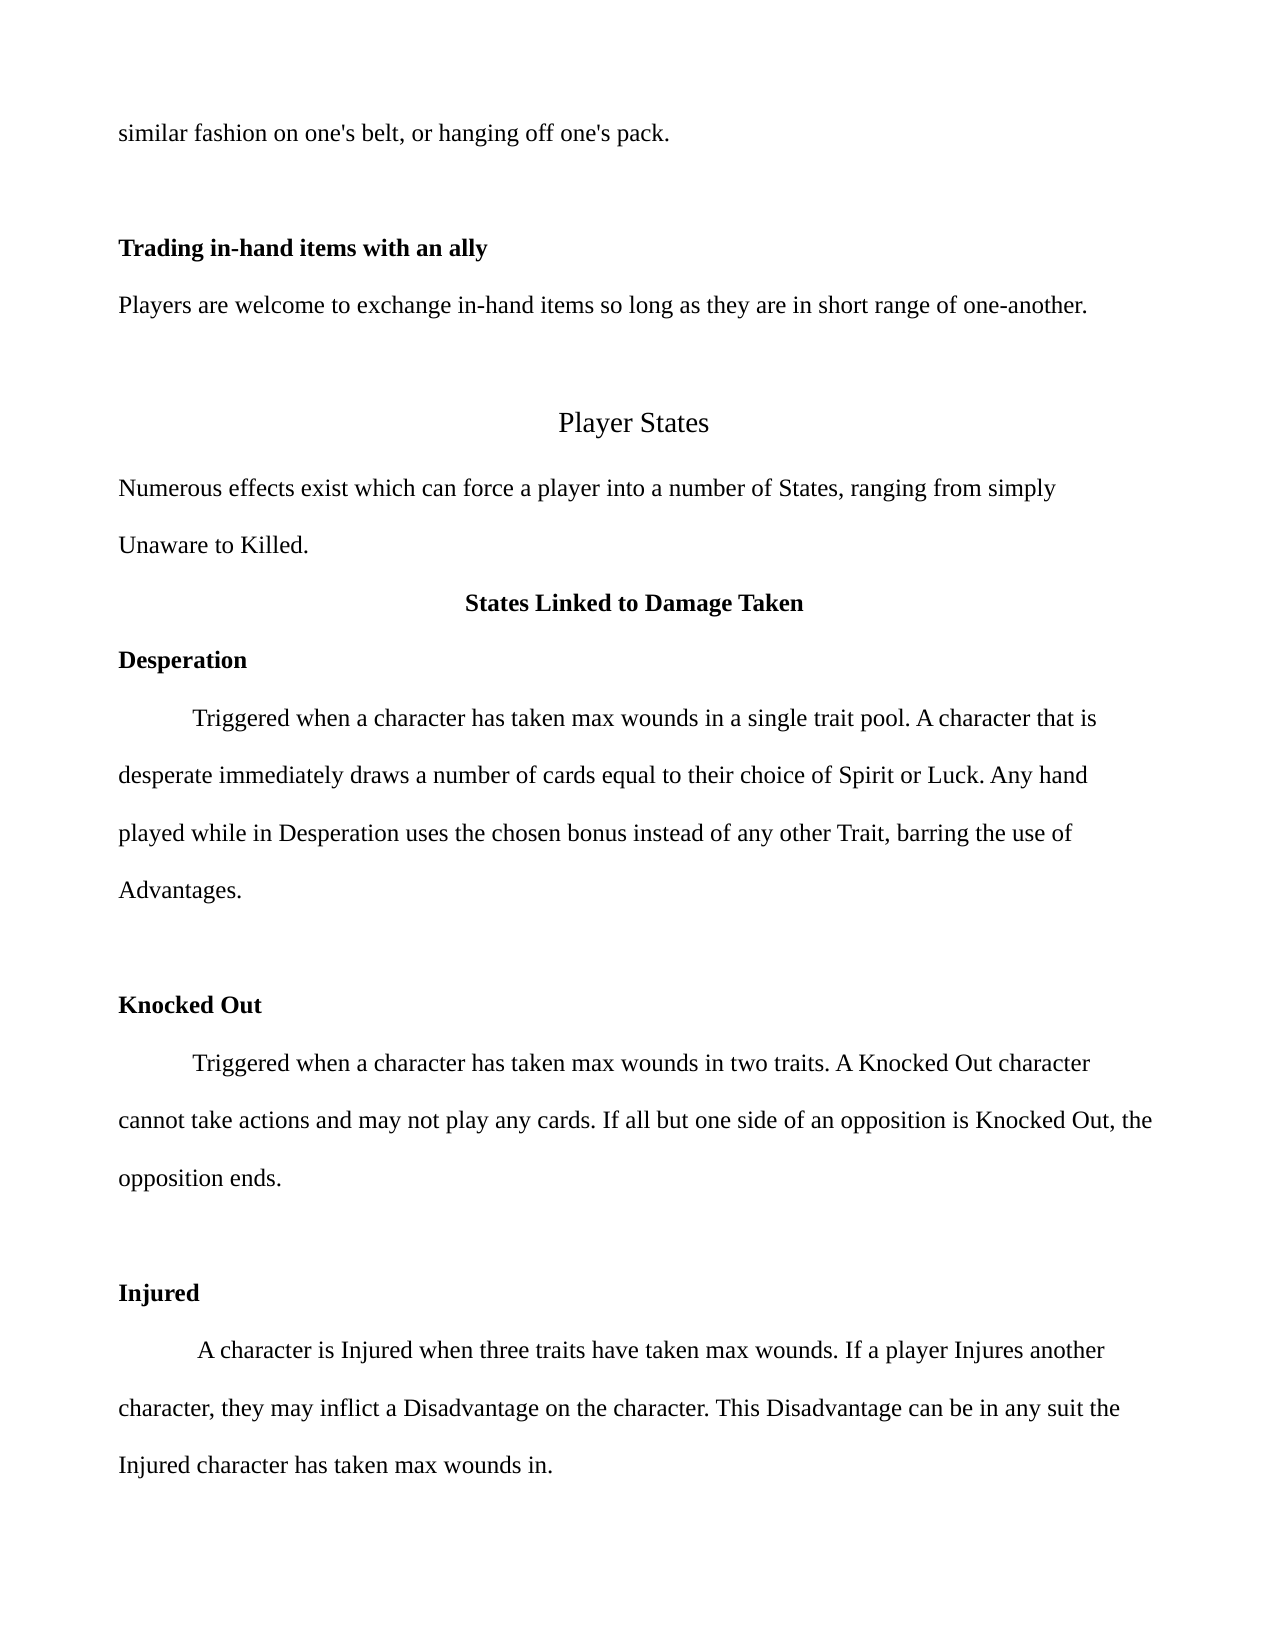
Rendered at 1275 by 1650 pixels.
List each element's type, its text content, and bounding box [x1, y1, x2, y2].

text Player States [118, 406, 1157, 439]
text Triggered when a character has taken max wounds in two traits. A Knocked Out character cannot take actions and may not play any cards. If all but one side of an opposition is Knocked Out, the opposition ends. [118, 1048, 1157, 1191]
text Unaware to Killed. [118, 530, 1157, 559]
text Numerous effects exist which can force a player into a number of States, ranging from simply [118, 473, 1157, 501]
text States Linked to Damage Taken [118, 588, 1157, 616]
text Knocked Out [118, 990, 1157, 1019]
text Triggered when a character has taken max wounds in a single trait pool. A character that is desperate immediately draws a number of cards equal to their choice of Spirit or Luck. Any hand played while in Desperation uses the chosen bonus instead of any other Trait, barring the use of Advantages. [118, 703, 1157, 904]
text Injured [118, 1278, 1157, 1306]
text Trading in-hand items with an ally [118, 233, 1157, 262]
text similar fashion on one's belt, or hanging off one's pack. [118, 118, 1157, 147]
text A character is Injured when three traits have taken max wounds. If a player Injures another character, they may inflict a Disadvantage on the character. This Disadvantage can be in any suit the Injured character has taken max wounds in. [118, 1335, 1157, 1479]
text Players are welcome to exchange in-hand items so long as they are in short range of one-another. [118, 291, 1157, 319]
text Desperation [118, 645, 1157, 674]
